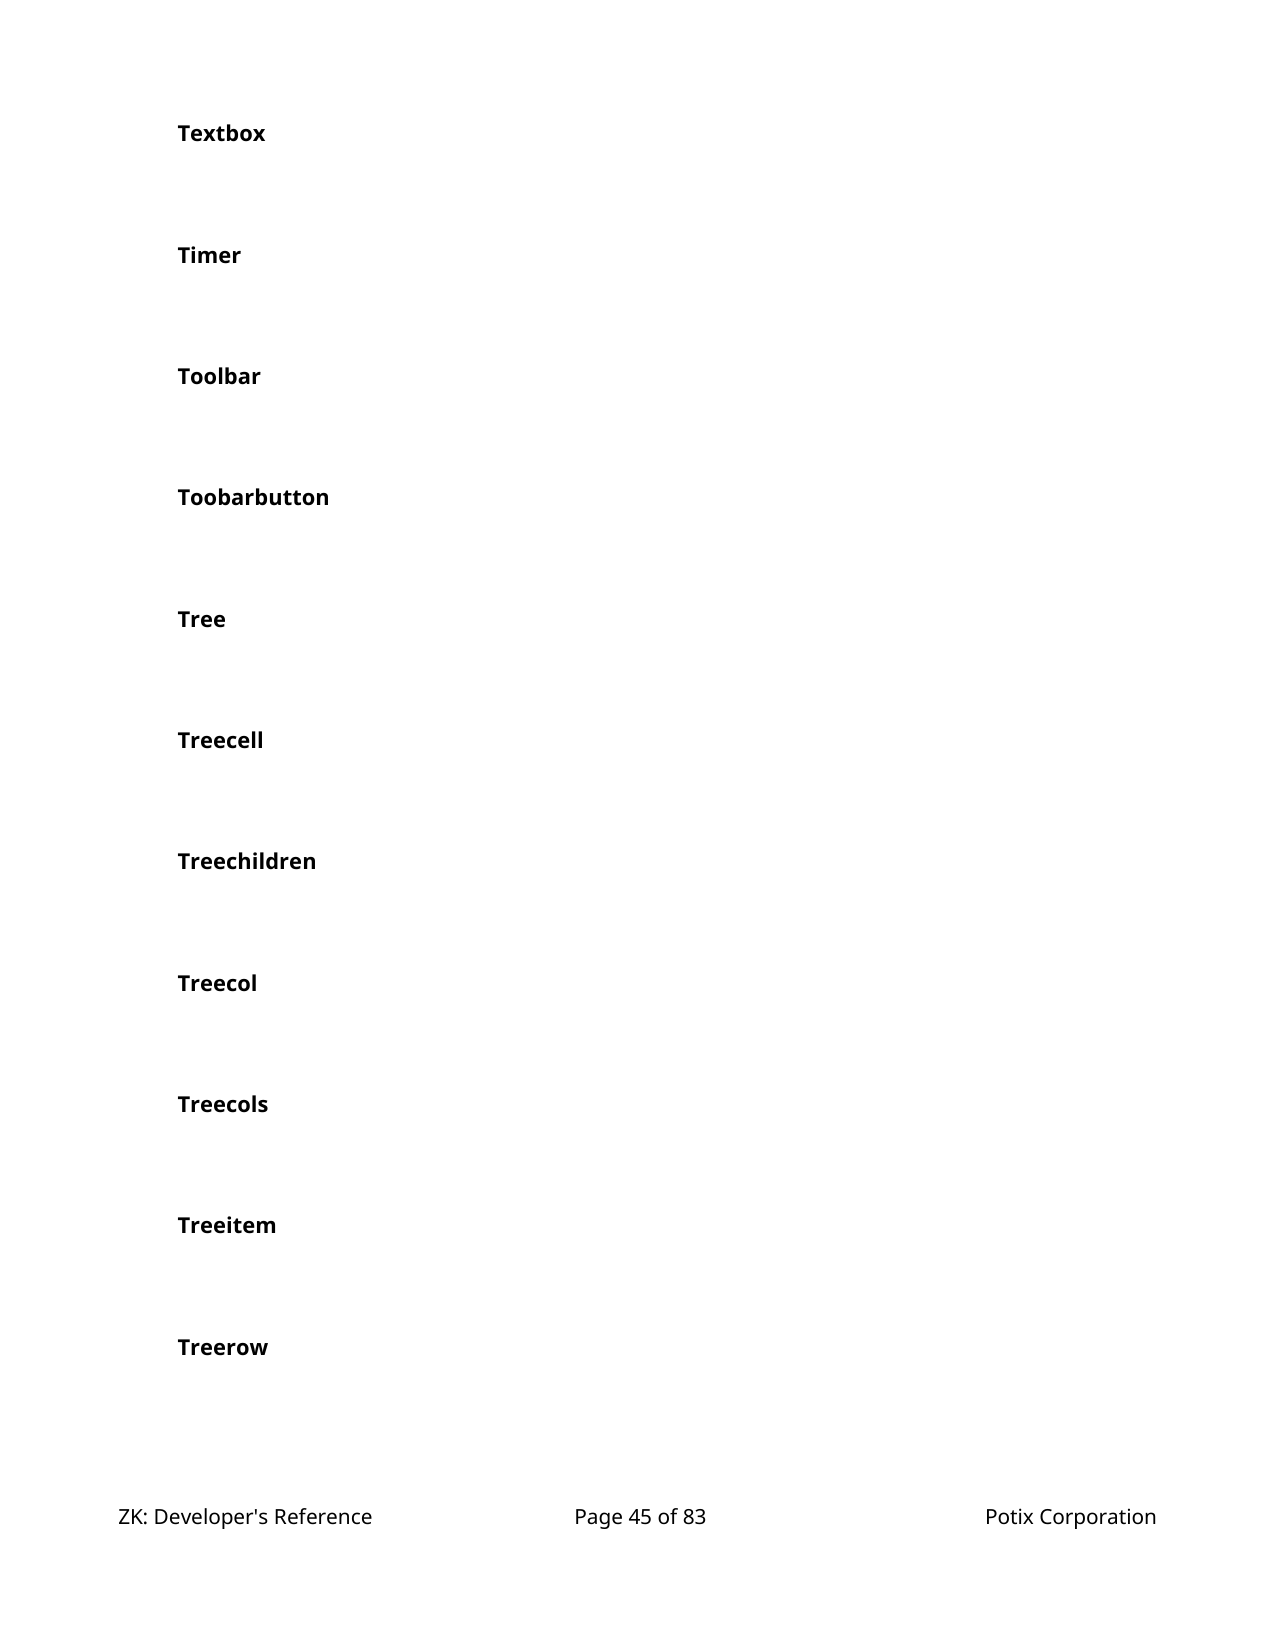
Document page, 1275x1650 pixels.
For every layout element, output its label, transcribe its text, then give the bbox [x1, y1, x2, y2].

subtitle Textbox [177, 118, 1157, 148]
subtitle Treerow [177, 1332, 1157, 1362]
subtitle Toolbar [177, 361, 1157, 391]
subtitle Treecol [177, 968, 1157, 998]
subtitle Treecell [177, 725, 1157, 755]
subtitle Timer [177, 239, 1157, 269]
subtitle Treechildren [177, 846, 1157, 876]
subtitle Tree [177, 603, 1157, 633]
subtitle Treecols [177, 1089, 1157, 1119]
subtitle Toobarbutton [177, 482, 1157, 512]
subtitle Treeitem [177, 1210, 1157, 1240]
